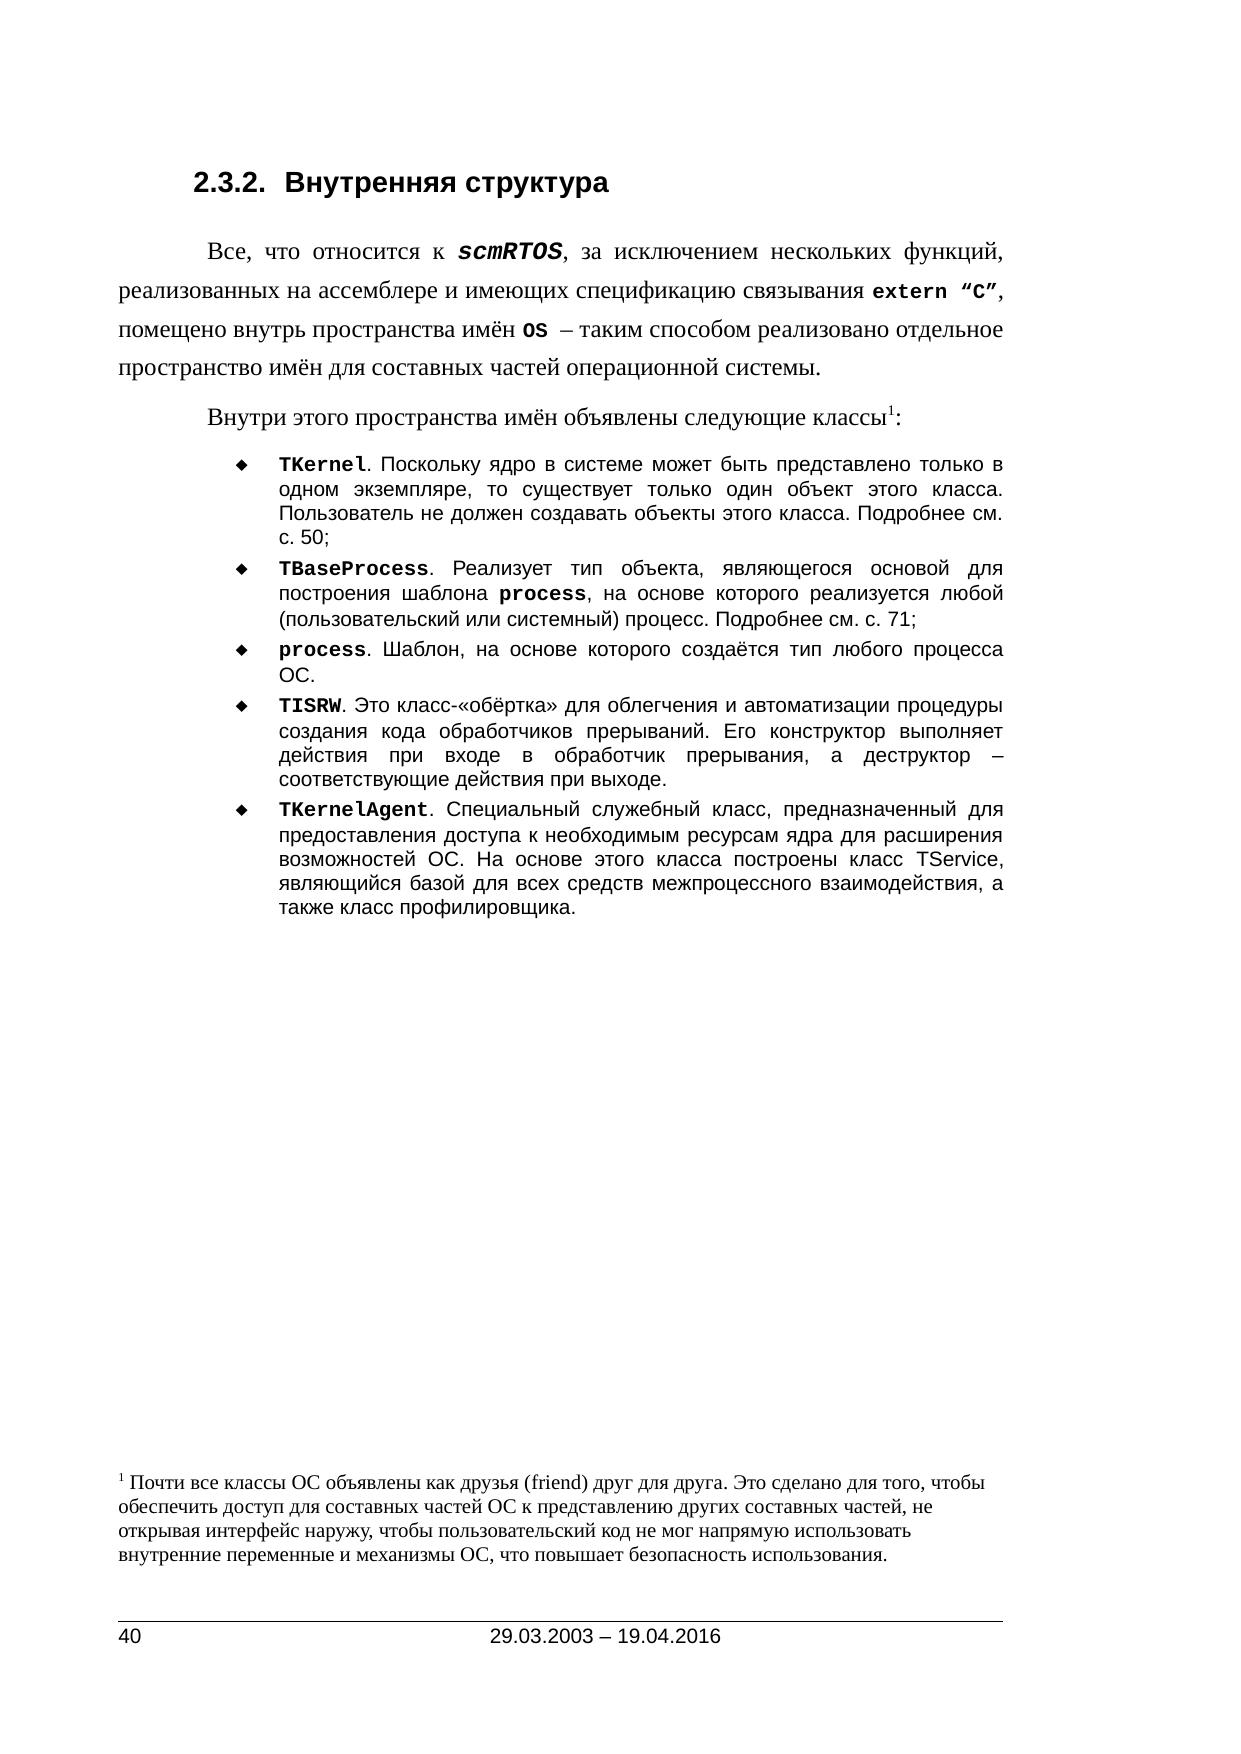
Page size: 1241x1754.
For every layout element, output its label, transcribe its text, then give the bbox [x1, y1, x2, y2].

text Все, что относится к scmRTOS, за исключением нескольких функций, реализованных на ассемблере и имеющих спецификацию связывания extern “C”, помещено внутрь пространства имён OS – таким способом реализовано отдельное пространство имён для составных частей операционной системы. [118, 236, 1004, 381]
list process. Шаблон, на основе которого создаётся тип любого процесса ОС. [236, 637, 1004, 687]
text Почти все классы ОС объявлены как друзья (friend) друг для друга. Это сделано для того, чтобы обеспечить доступ для составных частей ОС к представлению других составных частей, не открывая интерфейс наружу, чтобы пользовательский код не мог напрямую использовать внутренние переменные и механизмы ОС, что повышает безопасность использования. [118, 1470, 1004, 1566]
list TKernelAgent. Специальный служебный класс, предназначенный для предоставления доступа к необходимым ресурсам ядра для расширения возможностей ОС. На основе этого класса построены класс TService, являющийся базой для всех средств межпроцессного взаимодействия, а также класс профилировщика. [236, 797, 1004, 919]
text Внутри этого пространства имён объявлены следующие классы: [118, 402, 1004, 430]
list TBaseProcess. Реализует тип объекта, являющегося основой для построения шаблона process, на основе которого реализуется любой (пользовательский или системный) процесс. Подробнее см. с. 70; [236, 555, 1004, 631]
list TKernel. Поскольку ядро в системе может быть представлено только в одном экземпляре, то существует только один объект этого класса. Пользователь не должен создавать объекты этого класса. Подробнее см. с. 49; [236, 451, 1004, 549]
subtitle Внутренняя структура [193, 165, 886, 199]
list TISRW. Это класс-«обёртка» для облегчения и автоматизации процедуры создания кода обработчиков прерываний. Его конструктор выполняет действия при входе в обработчик прерывания, а деструктор – соответствующие действия при выходе. [236, 693, 1004, 791]
